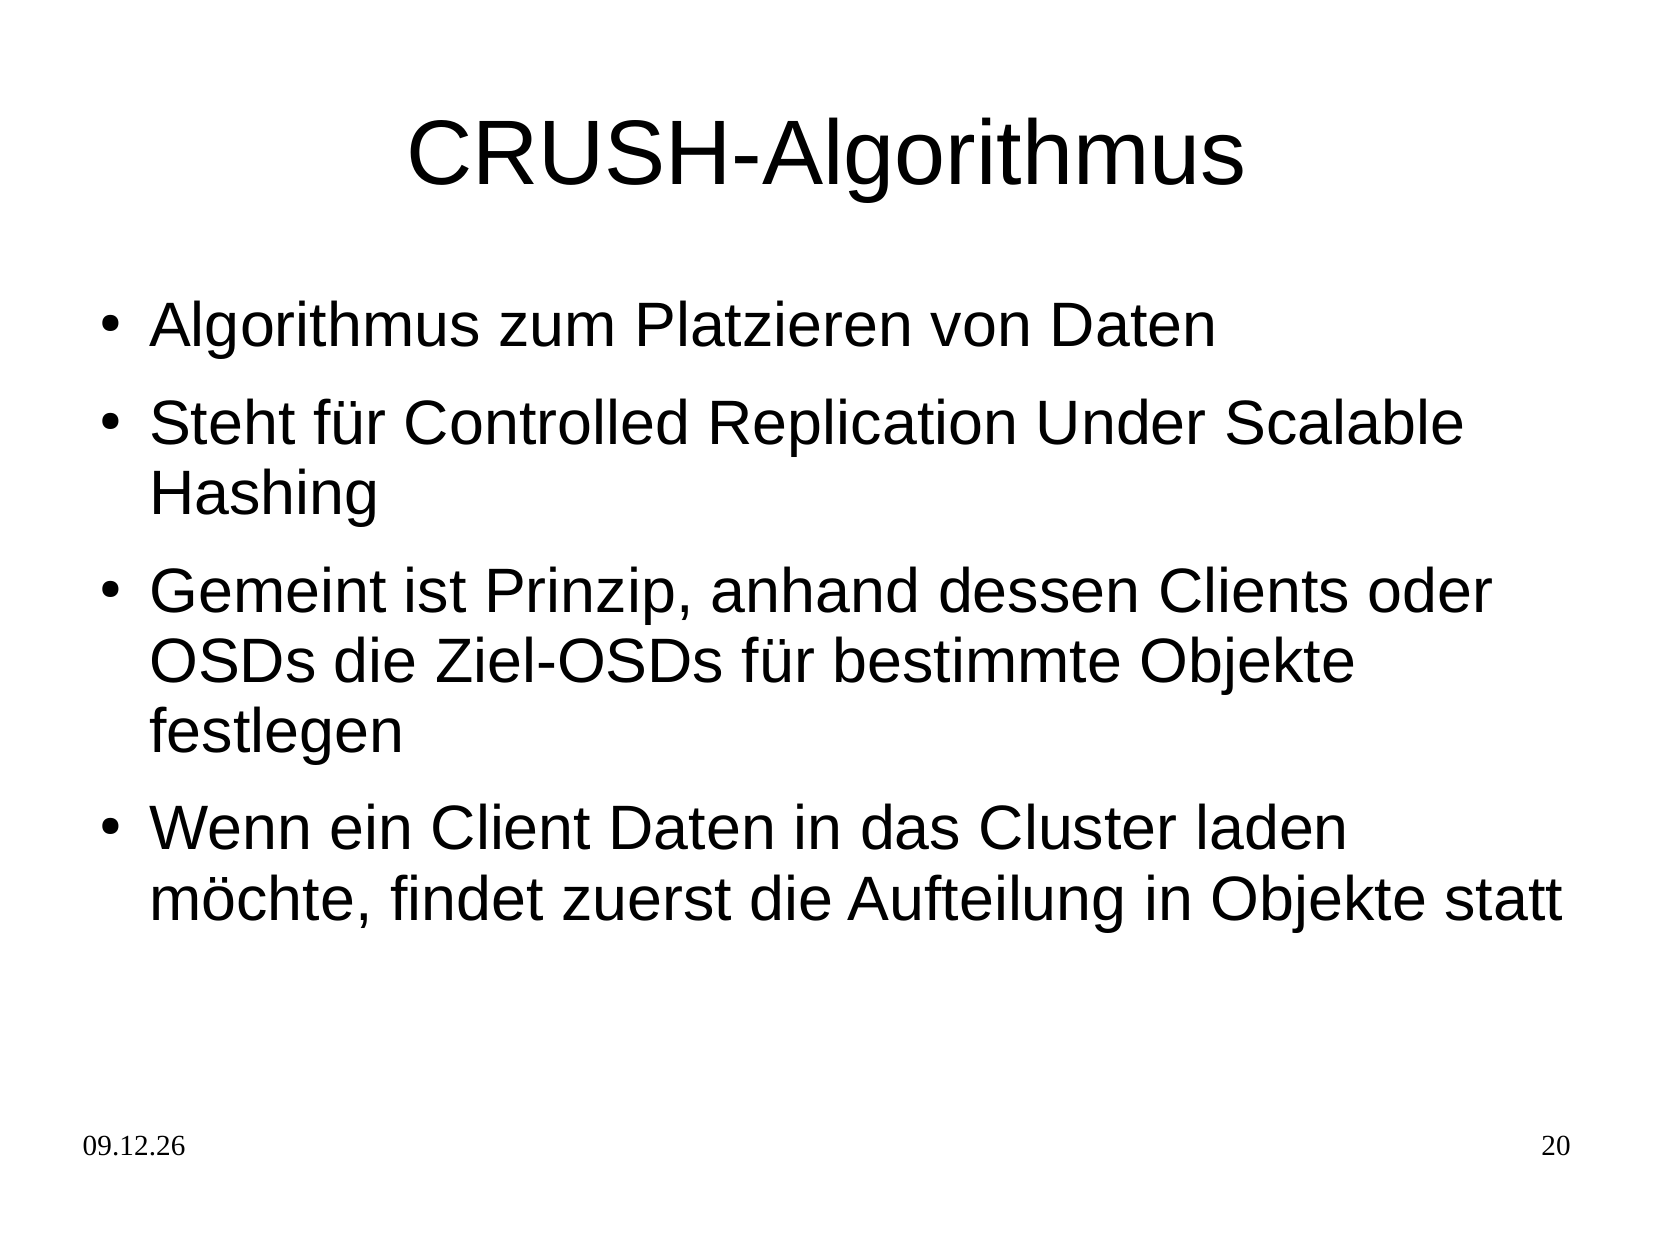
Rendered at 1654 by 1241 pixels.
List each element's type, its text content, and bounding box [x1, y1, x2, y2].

title CRUSH-Algorithmus [82, 49, 1571, 257]
list Algorithmus zum Platzieren von Daten Steht für Controlled Replication Under Scalable Hashing Gemeint ist Prinzip, anhand dessen Clients oder OSDs die Ziel-OSDs für bestimmte Objekte festlegen Wenn ein Client Daten in das Cluster laden möchte, findet zuerst die Aufteilung in Objekte statt [82, 290, 1571, 1010]
